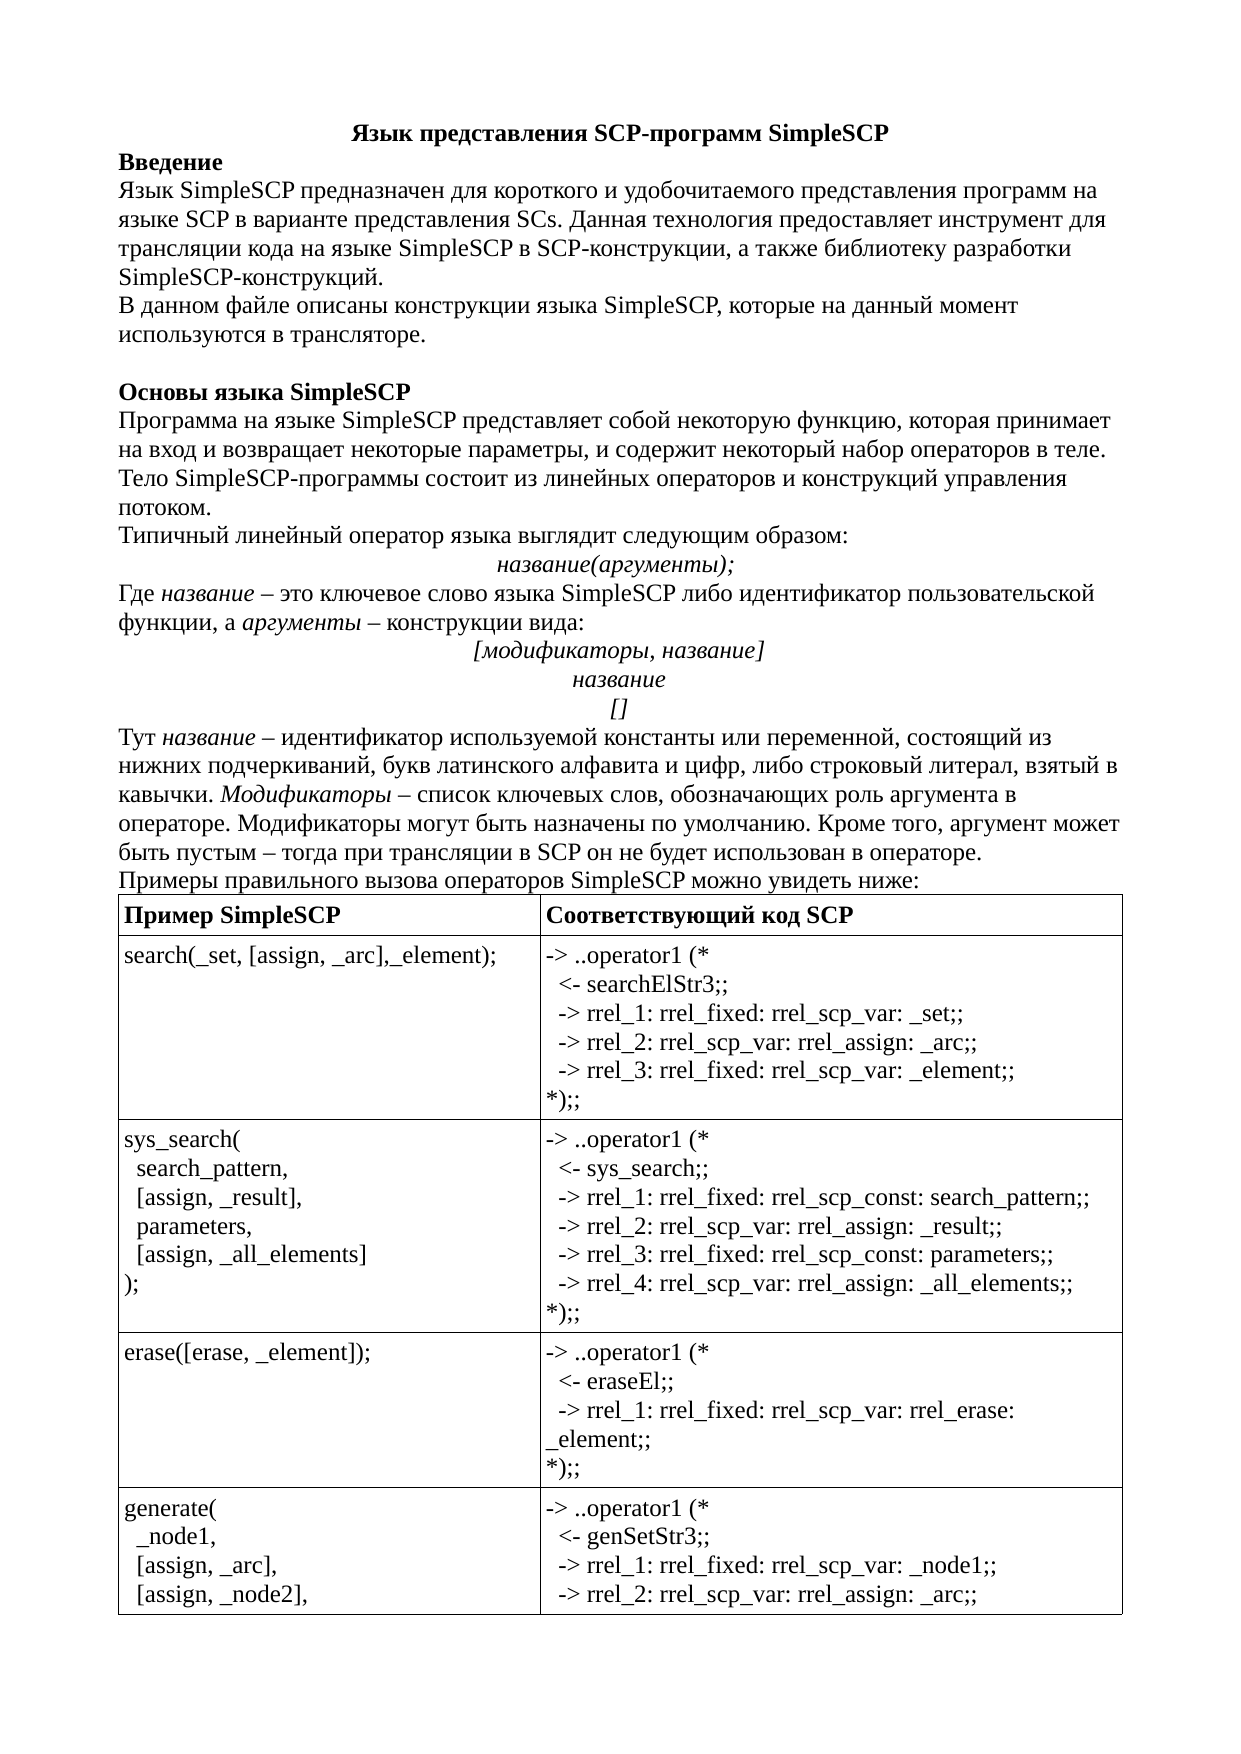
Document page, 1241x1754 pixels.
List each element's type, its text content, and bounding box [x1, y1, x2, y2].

text название [118, 664, 1122, 693]
table_cell sys_search( search_pattern, [assign, _result], parameters, [assign, _all_elements] ); [119, 1120, 540, 1332]
text Тут название – идентификатор используемой константы или переменной, состоящий из нижних подчеркиваний, букв латинского алфавита и цифр, либо строковый литерал, взятый в кавычки. Модификаторы – список ключевых слов, обозначающих роль аргумента в операторе. Модификаторы могут быть назначены по умолчанию. Кроме того, аргумент может быть пустым – тогда при трансляции в SCP он не будет использован в операторе. [118, 722, 1122, 866]
table_header Соответствующий код SCP [541, 895, 1122, 935]
text Примеры правильного вызова операторов SimpleSCP можно увидеть ниже: [118, 866, 1122, 894]
text Язык представления SCP-программ SimpleSCP [118, 118, 1122, 147]
table_cell erase([erase, _element]); [119, 1333, 540, 1487]
table_header Пример SimpleSCP [119, 895, 540, 935]
text [] [118, 693, 1122, 722]
table_cell -> ..operator1 (* <- genSetStr3;; -> rrel_1: rrel_fixed: rrel_scp_var: _node1;; -> rrel_2: rrel_scp_var: rrel_assign: _arc;; [541, 1488, 1122, 1613]
text Программа на языке SimpleSCP представляет собой некоторую функцию, которая принимает на вход и возвращает некоторые параметры, и содержит некоторый набор операторов в теле. [118, 406, 1122, 463]
text В данном файле описаны конструкции языка SimpleSCP, которые на данный момент используются в трансляторе. [118, 291, 1122, 348]
table_cell generate( _node1, [assign, _arc], [assign, _node2], [119, 1488, 540, 1613]
text Введение [118, 147, 1122, 176]
text Где название – это ключевое слово языка SimpleSCP либо идентификатор пользовательской функции, а аргументы – конструкции вида: [118, 578, 1122, 636]
text Тело SimpleSCP-программы состоит из линейных операторов и конструкций управления потоком. [118, 463, 1122, 521]
table_cell search(_set, [assign, _arc],_element); [119, 936, 540, 1119]
text Основы языка SimpleSCP [118, 377, 1122, 406]
table_cell -> ..operator1 (* <- searchElStr3;; -> rrel_1: rrel_fixed: rrel_scp_var: _set;; -> rrel_2: rrel_scp_var: rrel_assign: _arc;; -> rrel_3: rrel_fixed: rrel_scp_var: _element;; *);; [541, 936, 1122, 1119]
text [модификаторы, название] [118, 636, 1122, 664]
table_cell -> ..operator1 (* <- eraseEl;; -> rrel_1: rrel_fixed: rrel_scp_var: rrel_erase: _element;; *);; [541, 1333, 1122, 1487]
table_cell -> ..operator1 (* <- sys_search;; -> rrel_1: rrel_fixed: rrel_scp_const: search_pattern;; -> rrel_2: rrel_scp_var: rrel_assign: _result;; -> rrel_3: rrel_fixed: rrel_scp_const: parameters;; -> rrel_4: rrel_scp_var: rrel_assign: _all_elements;; *);; [541, 1120, 1122, 1332]
text название(аргументы); [118, 549, 1122, 578]
text Типичный линейный оператор языка выглядит следующим образом: [118, 521, 1122, 549]
text Язык SimpleSCP предназначен для короткого и удобочитаемого представления программ на языке SCP в варианте представления SCs. Данная технология предоставляет инструмент для трансляции кода на языке SimpleSCP в SCP-конструкции, а также библиотеку разработки SimpleSCP-конструкций. [118, 176, 1122, 291]
